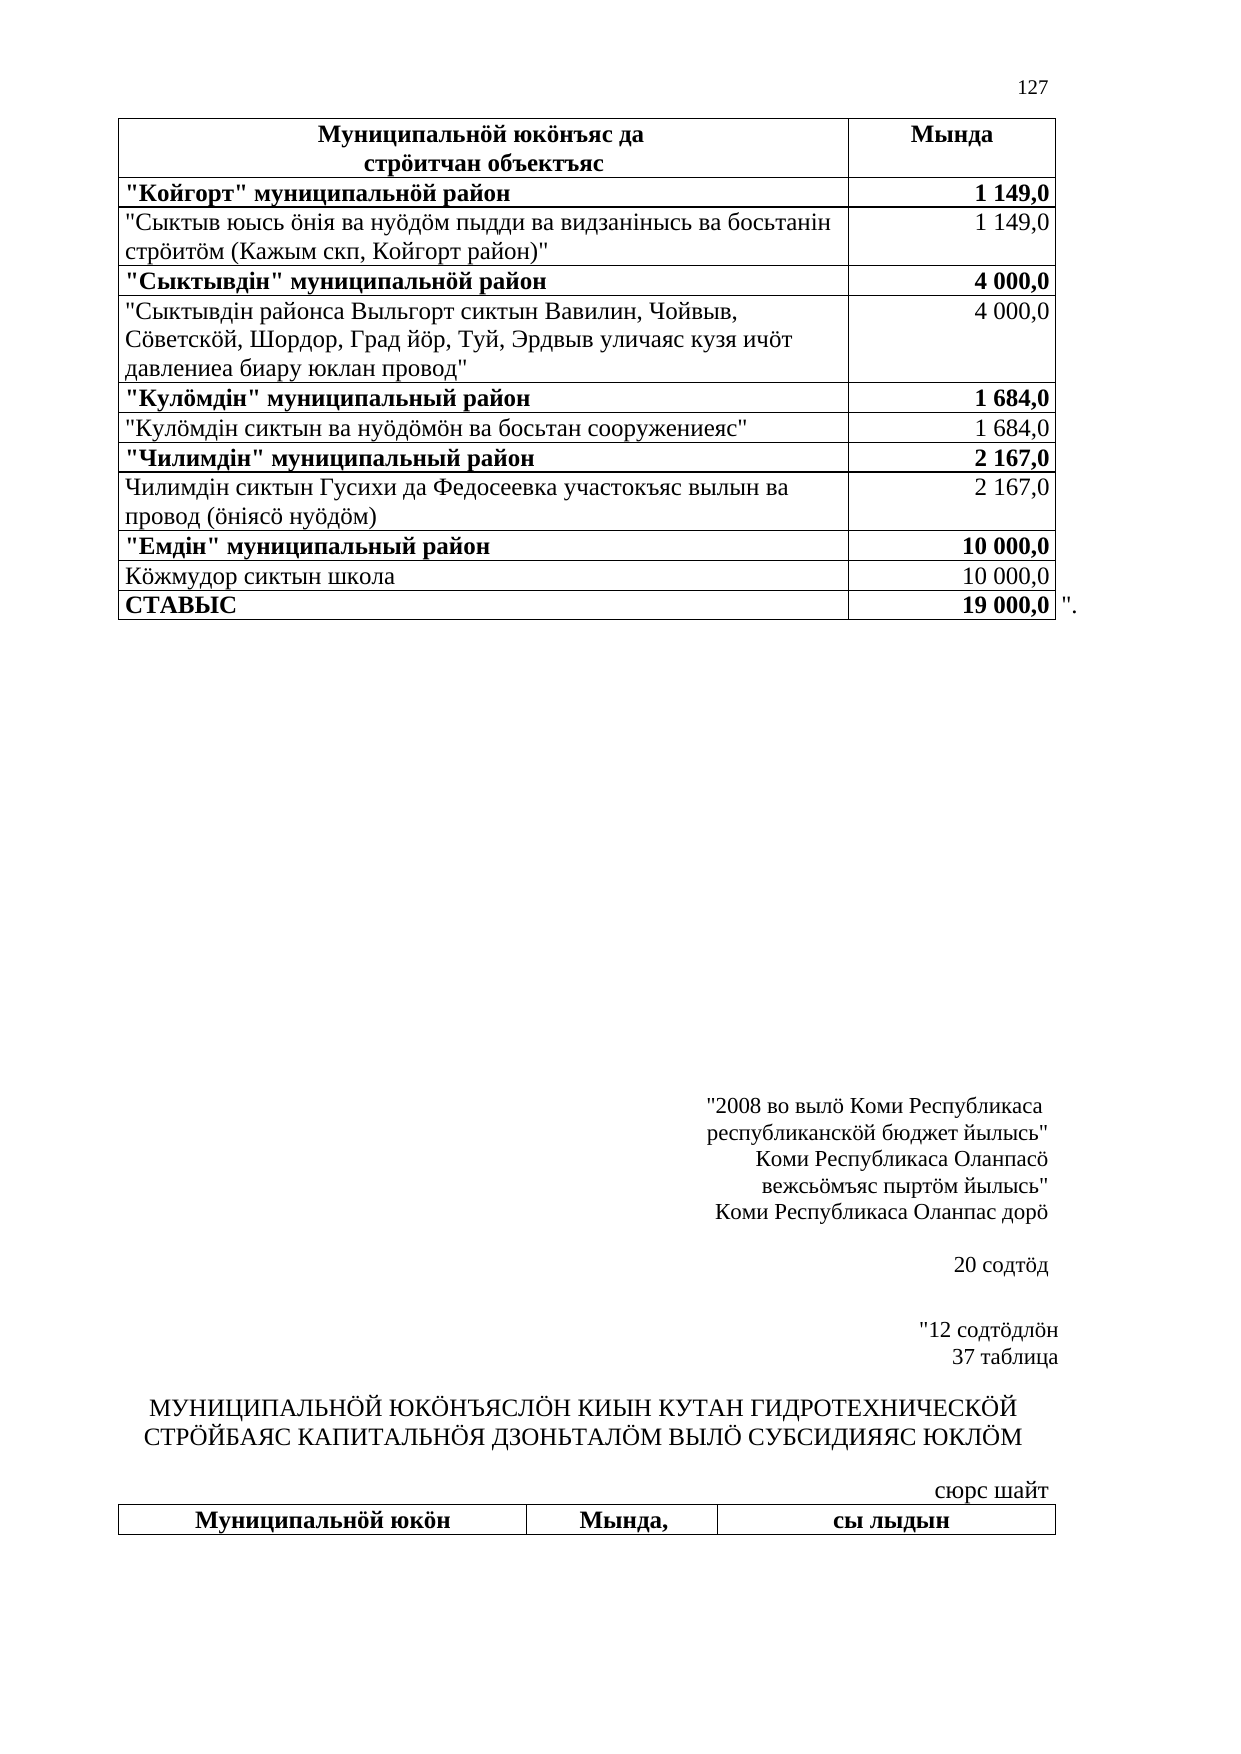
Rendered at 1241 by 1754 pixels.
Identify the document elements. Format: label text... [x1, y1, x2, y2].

table_cell "Кулöмдін" муниципальный район [119, 383, 848, 412]
table_cell 1 684,0 [849, 383, 1055, 412]
table_header Муниципальнöй юкöнъяс да стрöитчан объектъяс [119, 119, 848, 177]
table_cell "Сыктывдін районса Выльгорт сиктын Вавилин, Чойвыв, Сöветскöй, Шордор, Град йöр, Туй, Эрдвыв уличаяс кузя ичöт давлениеа биару юклан провод" [119, 296, 848, 382]
text Коми Республикаса Оланпасö [118, 1145, 1048, 1172]
table_cell 1 149,0 [849, 178, 1055, 206]
table_cell СТАВЫС [119, 591, 848, 619]
table_header [1056, 118, 1093, 177]
table_header Мында, [527, 1505, 717, 1533]
table_header Муниципальнöй юкöн [119, 1505, 526, 1533]
table_cell ". [1056, 590, 1093, 619]
table_cell [1056, 177, 1093, 206]
text сюрс шайт [118, 1475, 1048, 1504]
table_cell 2 167,0 [849, 473, 1055, 530]
table_cell 4 000,0 [849, 296, 1055, 382]
text 37 таблица [118, 1343, 1058, 1369]
table_cell [1056, 442, 1093, 471]
table_header сы лыдын [718, 1505, 1055, 1533]
table_cell 4 000,0 [849, 266, 1055, 295]
table_cell 1 684,0 [849, 413, 1055, 442]
table_cell [1056, 295, 1093, 382]
table_cell 10 000,0 [849, 561, 1055, 589]
table_cell Кöжмудор сиктын школа [119, 561, 848, 589]
table_cell Чилимдін сиктын Гусихи да Федосеевка участокъяс вылын ва провод (öніясö нуöдöм) [119, 473, 848, 530]
table_cell "Чилимдін" муниципальный район [119, 443, 848, 471]
table_cell "Кулöмдiн сиктын ва нуöдöмöн ва босьтан сооружениеяс" [119, 413, 848, 442]
table_header [1056, 1504, 1093, 1533]
table_cell 2 167,0 [849, 443, 1055, 471]
table_cell "Емдін" муниципальный район [119, 531, 848, 560]
text республиканскöй бюджет йылысь" [118, 1119, 1048, 1145]
table_header Мында [849, 119, 1055, 177]
table_cell "Сыктывдін" муниципальнöй район [119, 266, 848, 295]
table_cell 1 149,0 [849, 208, 1055, 265]
table_cell 10 000,0 [849, 531, 1055, 560]
text МУНИЦИПАЛЬНÖЙ ЮКÖНЪЯСЛÖН КИЫН КУТАН ГИДРОТЕХНИЧЕСКÖЙ СТРÖЙБАЯС КАПИТАЛЬНÖЯ ДЗОНЬТАЛÖМ ВЫЛÖ СУБСИДИЯЯС ЮКЛÖМ [118, 1393, 1048, 1451]
text "12 содтöдлöн [118, 1317, 1058, 1343]
table_cell "Койгорт" муниципальнöй район [119, 178, 848, 206]
table_cell [1056, 412, 1093, 442]
table_cell [1056, 265, 1093, 295]
table_cell [1056, 560, 1093, 589]
table_cell [1056, 206, 1093, 265]
text вежсьöмъяс пыртöм йылысь" [118, 1172, 1048, 1198]
table_cell [1056, 382, 1093, 412]
table_cell [1056, 471, 1093, 530]
table_cell 19 000,0 [849, 591, 1055, 619]
table_cell "Сыктыв юысь öнія ва нуöдöм пыдди ва видзанінысь ва босьтанін стрöитöм (Кажым скп, Койгорт район)" [119, 208, 848, 265]
table_cell [1056, 530, 1093, 560]
text Коми Республикаса Оланпас дорö [118, 1198, 1048, 1224]
text "2008 во вылö Коми Республикаса [118, 1093, 1048, 1119]
text 20 содтöд [118, 1251, 1048, 1277]
